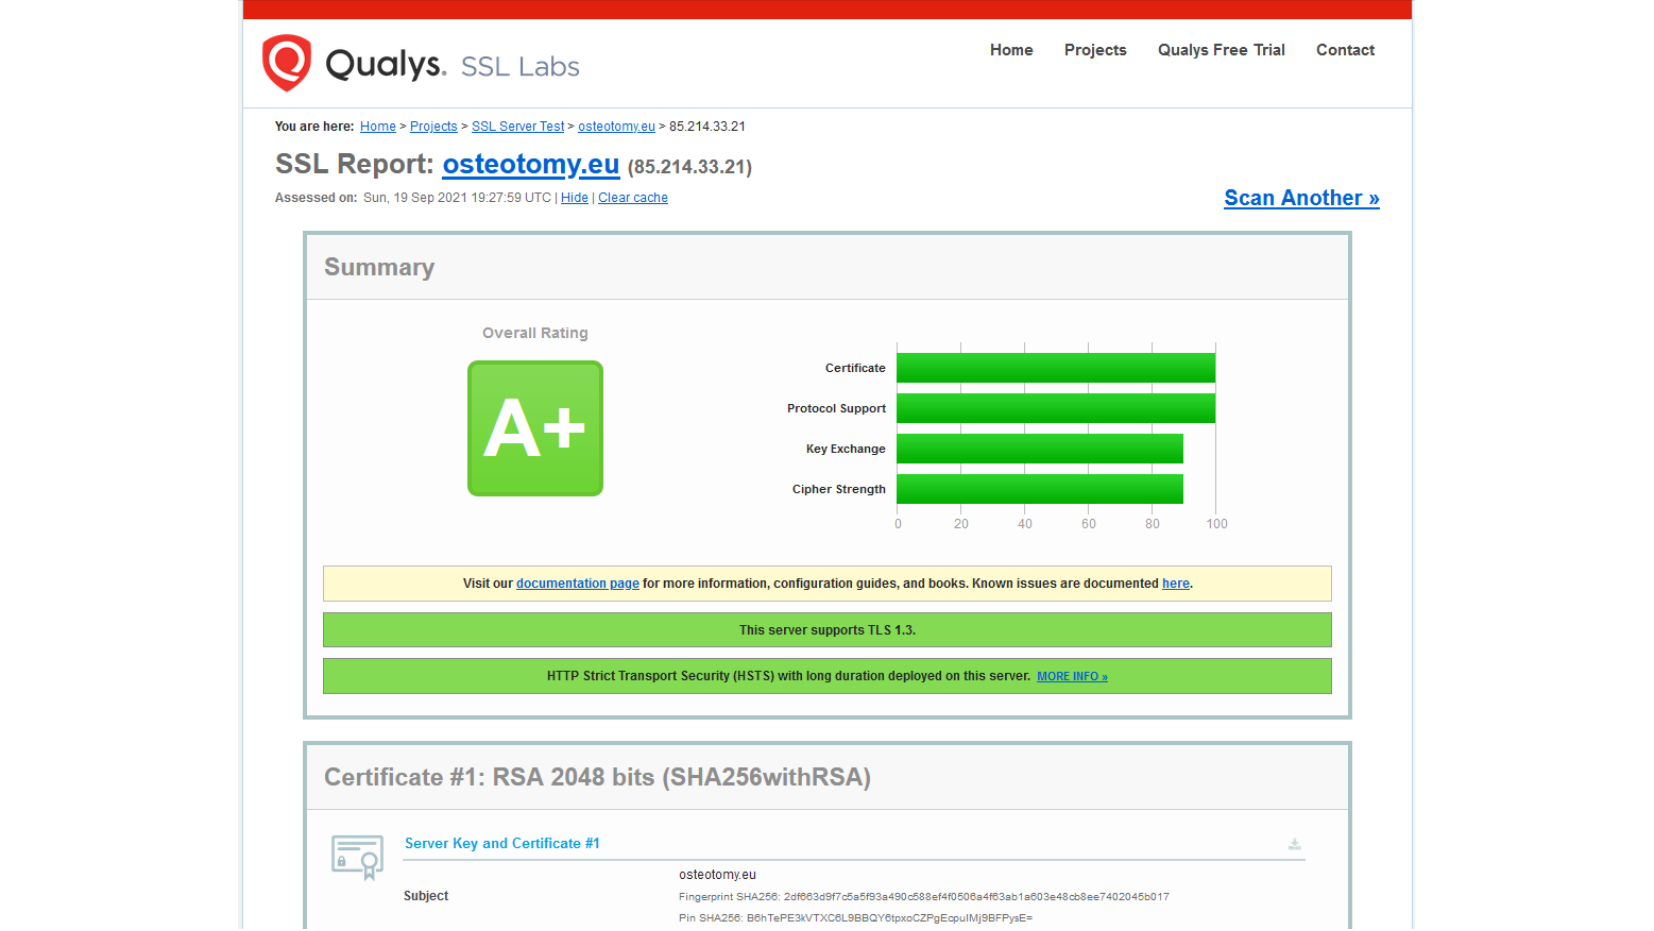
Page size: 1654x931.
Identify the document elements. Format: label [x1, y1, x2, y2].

picture [238, 0, 1415, 929]
